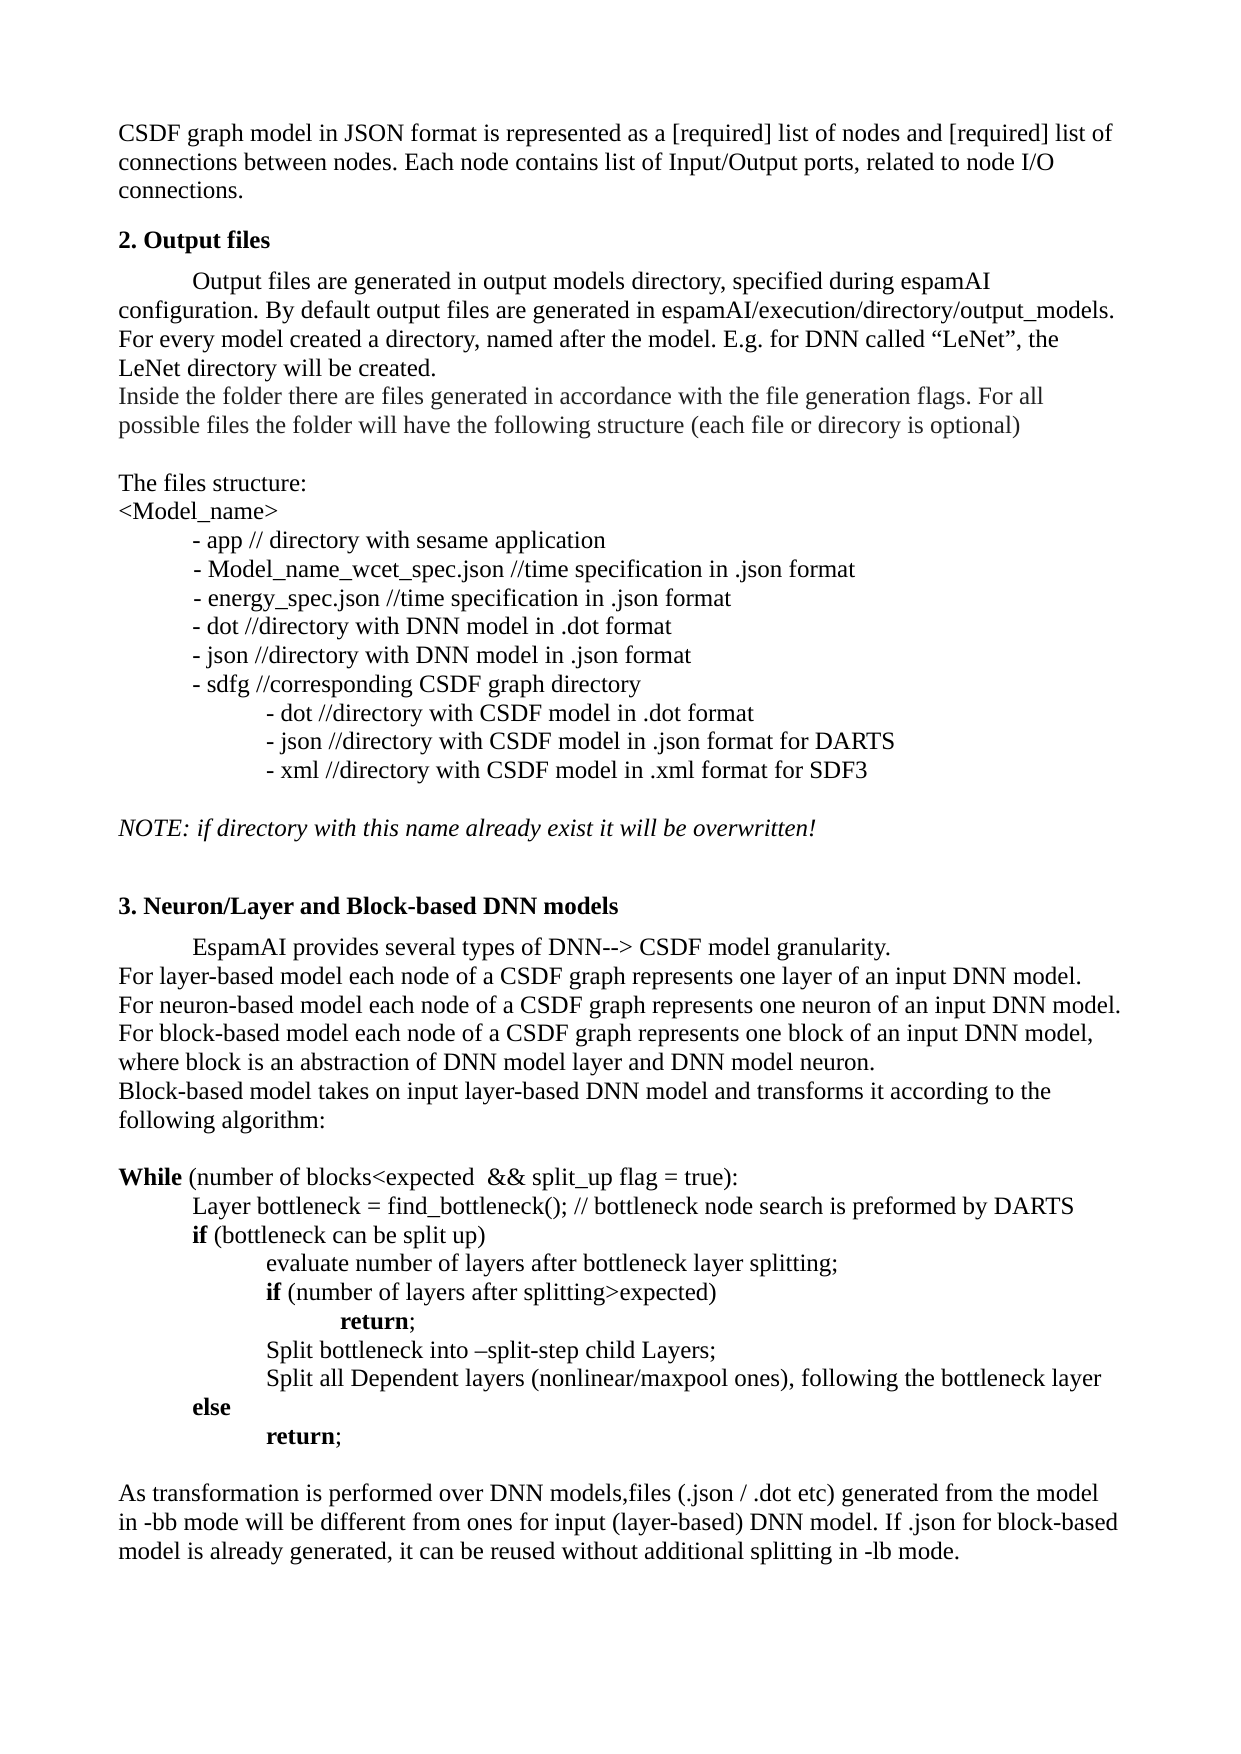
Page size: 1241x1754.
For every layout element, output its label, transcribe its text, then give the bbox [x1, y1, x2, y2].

text - dot //directory with DNN model in .dot format [118, 611, 1122, 640]
text Split all Dependent layers (nonlinear/maxpool ones), following the bottleneck layer [118, 1363, 1122, 1392]
subtitle 3. Neuron/Layer and Block-based DNN models [118, 891, 1122, 920]
text - xml //directory with CSDF model in .xml format for SDF3 [118, 755, 1122, 784]
text - json //directory with DNN model in .json format [118, 640, 1122, 669]
text - json //directory with CSDF model in .json format for DARTS [118, 726, 1122, 755]
text For block-based model each node of a CSDF graph represents one block of an input DNN model, where block is an abstraction of DNN model layer and DNN model neuron. [118, 1018, 1122, 1076]
text While (number of blocks<expected && split_up flag = true): [118, 1162, 1122, 1191]
text Block-based model takes on input layer-based DNN model and transforms it according to the following algorithm: [118, 1076, 1122, 1133]
subtitle 2. Output files [118, 225, 1122, 254]
text For neuron-based model each node of a CSDF graph represents one neuron of an input DNN model. [118, 990, 1122, 1018]
text <Model_name> [118, 496, 1122, 525]
text if (bottleneck can be split up) [118, 1220, 1122, 1248]
text For every model created a directory, named after the model. E.g. for DNN called “LeNet”, the LeNet directory will be created. Inside the folder there are files generated in accordance with the file generation flags. For all possible files the folder will have the following structure (each file or direcory is optional) [118, 324, 1122, 439]
text return; [118, 1421, 1122, 1450]
text For layer-based model each node of a CSDF graph represents one layer of an input DNN model. [118, 961, 1122, 990]
text The files structure: [118, 468, 1122, 496]
text Output files are generated in output models directory, specified during espamAI configuration. By default output files are generated in espamAI/execution/directory/output_models. [118, 266, 1122, 324]
text NOTE: if directory with this name already exist it will be overwritten! [118, 813, 1122, 841]
text - sdfg //corresponding CSDF graph directory [118, 669, 1122, 698]
text As transformation is performed over DNN models,files (.json / .dot etc) generated from the model in -bb mode will be different from ones for input (layer-based) DNN model. If .json for block-based model is already generated, it can be reused without additional splitting in -lb mode. [118, 1478, 1122, 1565]
text Layer bottleneck = find_bottleneck(); // bottleneck node search is preformed by DARTS [118, 1191, 1122, 1220]
text - app // directory with sesame application [118, 525, 1122, 554]
text - energy_spec.json //time specification in .json format [118, 583, 1122, 611]
text return; [118, 1306, 1122, 1335]
text CSDF graph model in JSON format is represented as a [required] list of nodes and [required] list of connections between nodes. Each node contains list of Input/Output ports, related to node I/O connections. [118, 118, 1122, 204]
text - Model_name_wcet_spec.json //time specification in .json format [118, 554, 1122, 583]
text else [118, 1392, 1122, 1421]
text evaluate number of layers after bottleneck layer splitting; [118, 1248, 1122, 1277]
text Split bottleneck into –split-step child Layers; [118, 1335, 1122, 1363]
text - dot //directory with CSDF model in .dot format [118, 698, 1122, 726]
text if (number of layers after splitting>expected) [118, 1277, 1122, 1306]
text EspamAI provides several types of DNN--> CSDF model granularity. [118, 932, 1122, 961]
